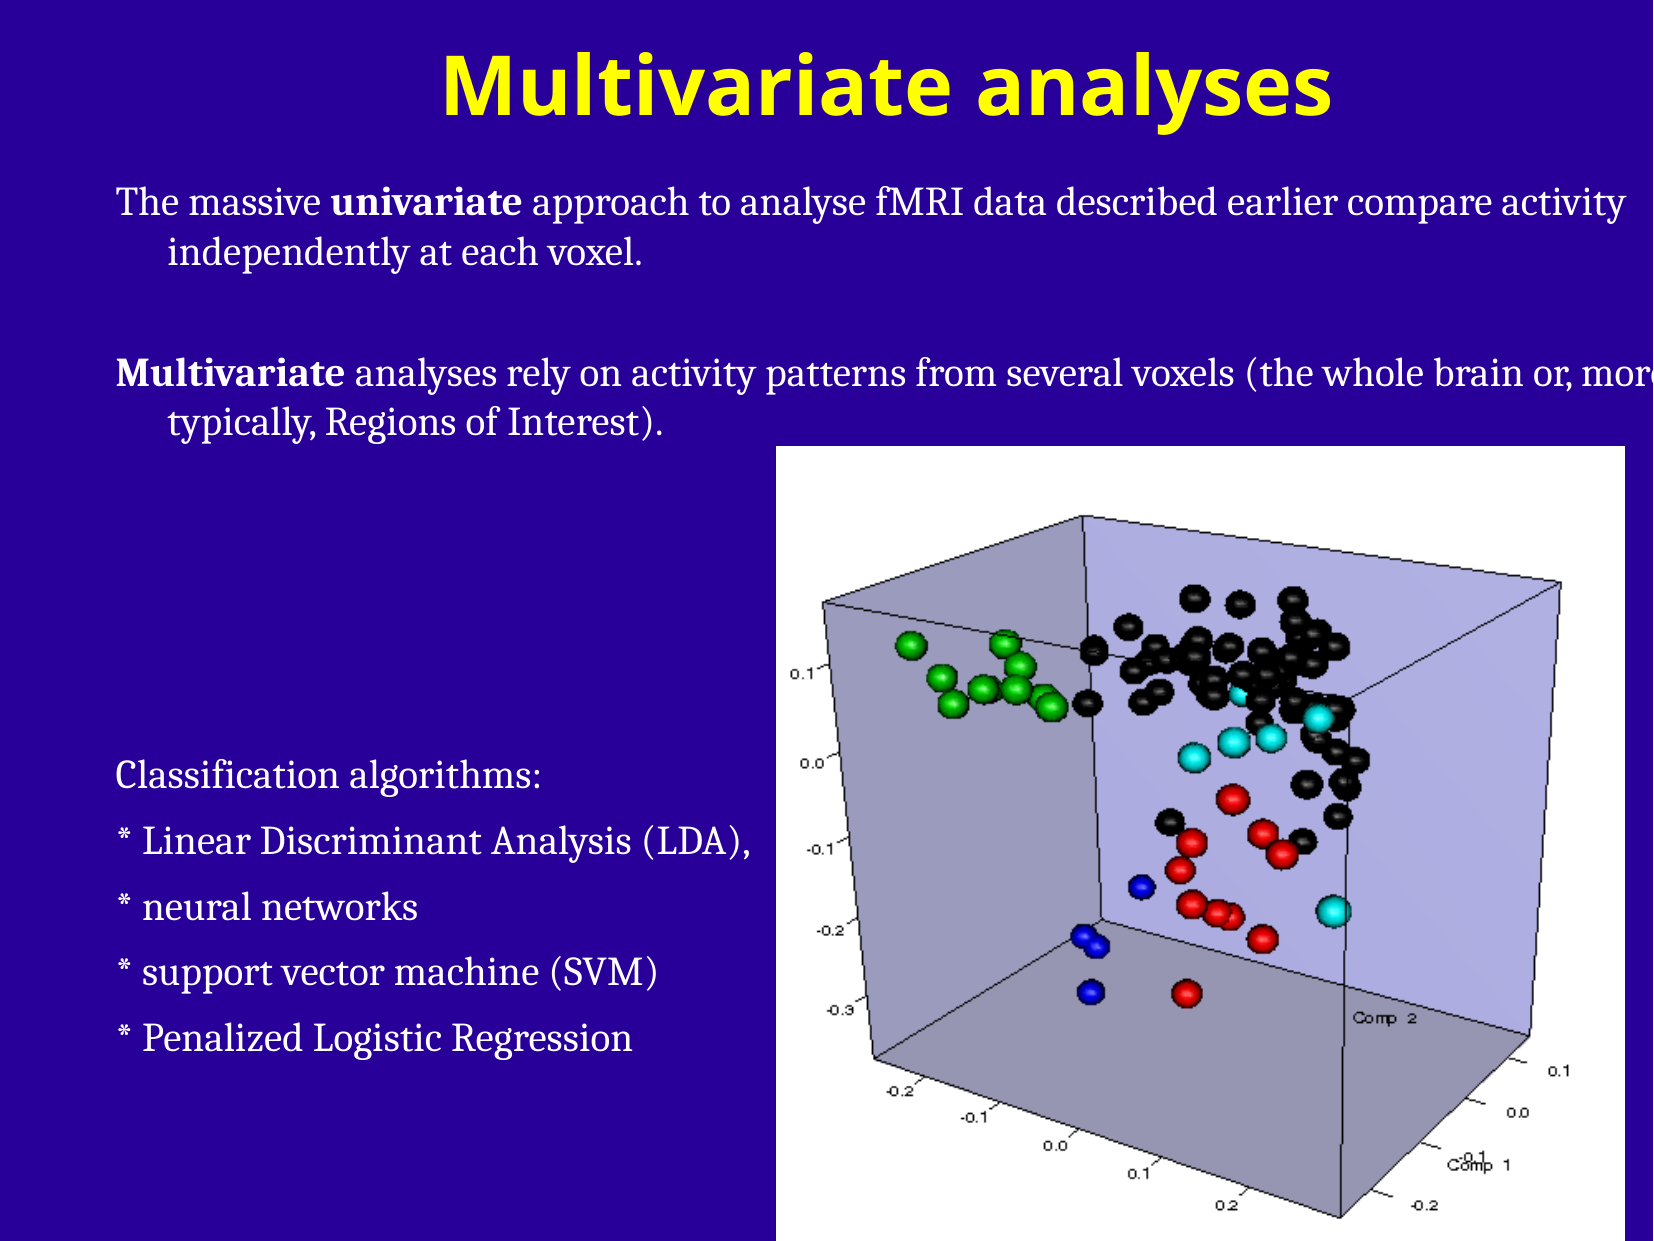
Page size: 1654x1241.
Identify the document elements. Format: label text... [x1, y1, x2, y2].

title Multivariate analyses [439, 26, 1433, 174]
list The massive univariate approach to analyse fMRI data described earlier compare activity independently at each voxel. Multivariate analyses rely on activity patterns from several voxels (the whole brain or, more typically, Regions of Interest). Classification algorithms: * Linear Discriminant Analysis (LDA), * neural networks * support vector machine (SVM) * Penalized Logistic Regression . [115, 174, 1653, 1241]
picture [776, 446, 1625, 1241]
